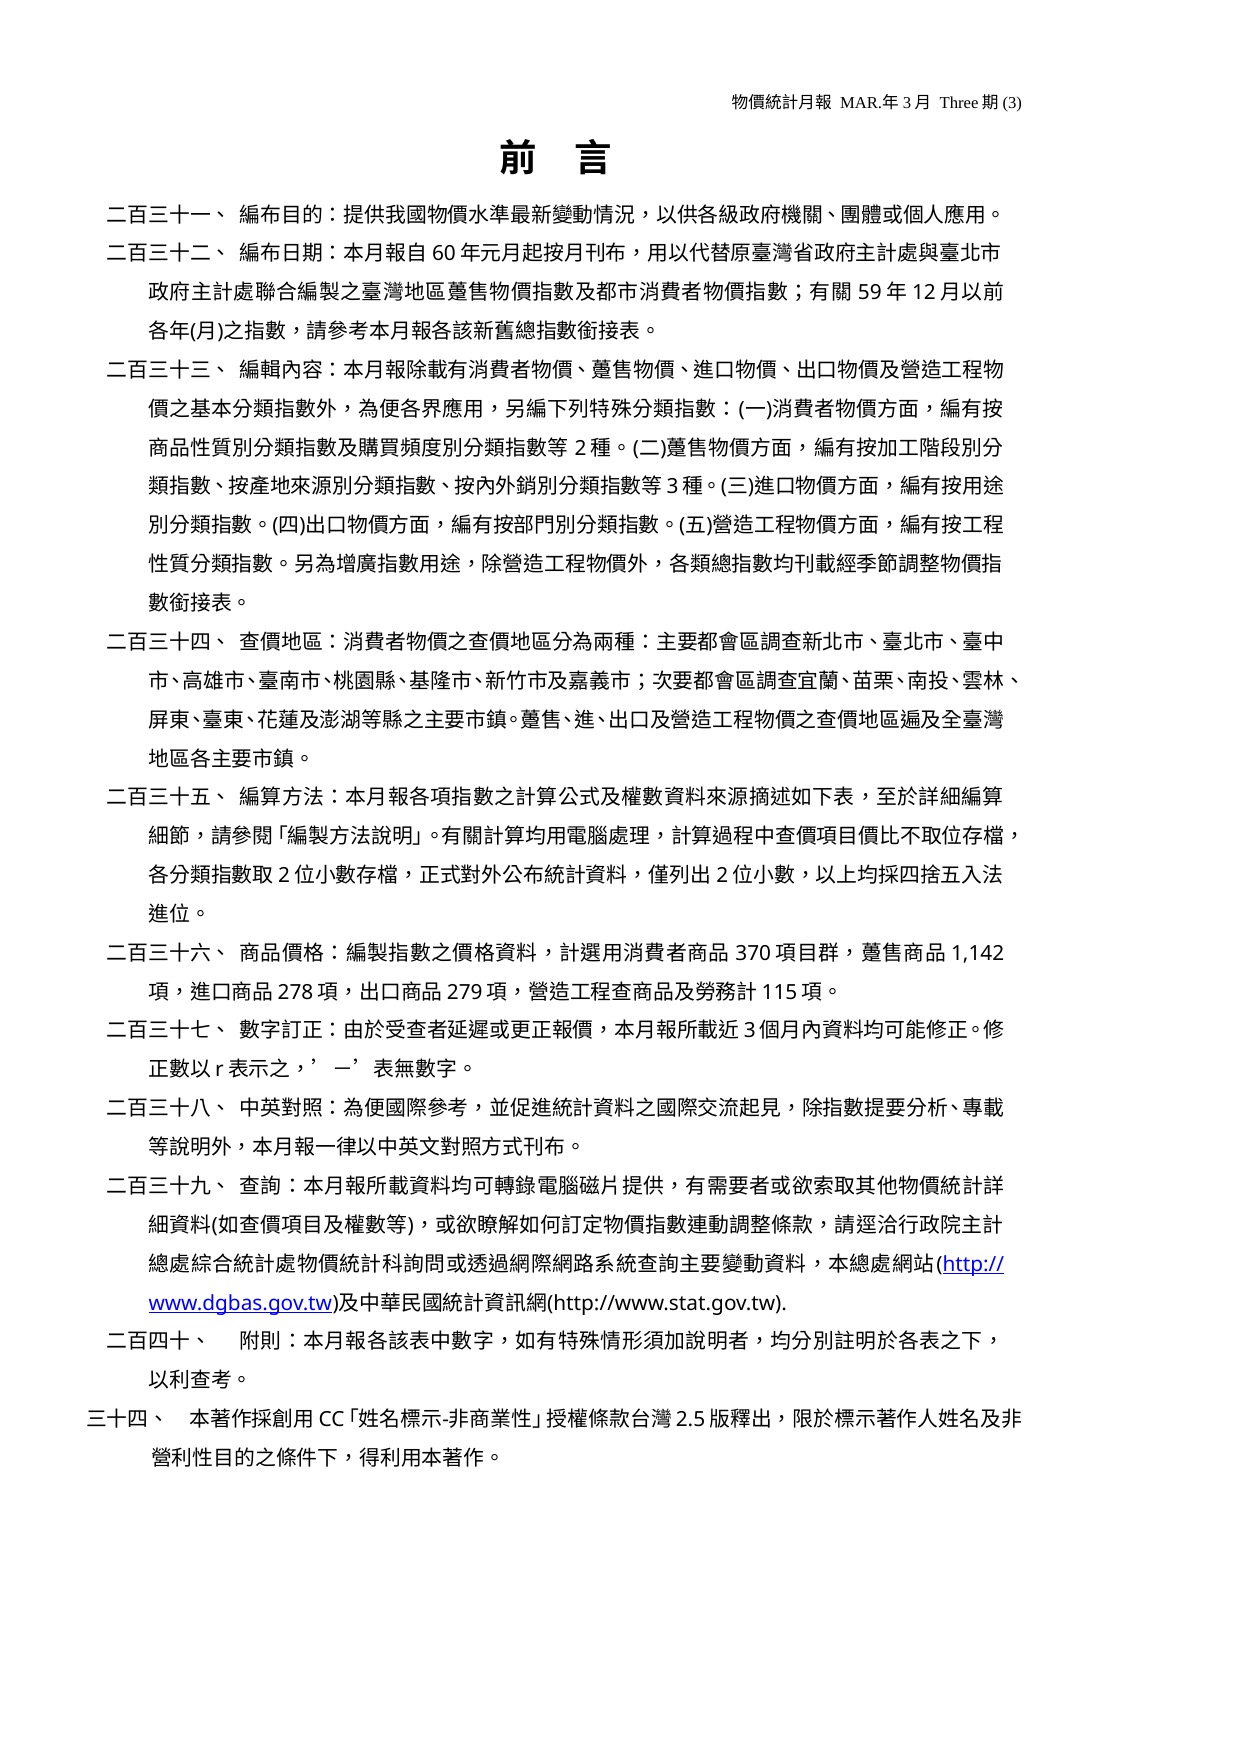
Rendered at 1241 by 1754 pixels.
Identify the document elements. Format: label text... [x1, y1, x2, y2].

list 中英對照：為便國際參考，並促進統計資料之國際交流起見，除指數提要分析、專載等說明外，本月報一律以中英文對照方式刊布。 [106, 1087, 1004, 1165]
list 數字訂正：由於受查者延遲或更正報價，本月報所載近3個月內資料均可能修正。修正數以r表示之，’－’表無數字。 [106, 1009, 1004, 1087]
list 編算方法：本月報各項指數之計算公式及權數資料來源摘述如下表，至於詳細編算細節，請參閱「編製方法說明」。有關計算均用電腦處理，計算過程中查價項目價比不取位存檔，各分類指數取2位小數存檔，正式對外公布統計資料，僅列出2位小數，以上均採四捨五入法進位。 [106, 776, 1004, 932]
list 本著作採創用CC「姓名標示-非商業性」授權條款台灣2.5版釋出，限於標示著作人姓名及非營利性目的之條件下，得利用本著作。 [86, 1398, 1022, 1476]
subtitle 前 言 [89, 116, 1022, 193]
list 查詢：本月報所載資料均可轉錄電腦磁片提供，有需要者或欲索取其他物價統計詳細資料(如查價項目及權數等)，或欲瞭解如何訂定物價指數連動調整條款，請逕洽行政院主計總處綜合統計處物價統計科詢問或透過網際網路系統查詢主要變動資料，本總處網站(http://www.dgbas.gov.tw)及中華民國統計資訊網(http://www.stat.gov.tw). [106, 1165, 1004, 1320]
list 編布日期：本月報自60年元月起按月刊布，用以代替原臺灣省政府主計處與臺北市政府主計處聯合編製之臺灣地區躉售物價指數及都市消費者物價指數；有關59年12月以前各年(月)之指數，請參考本月報各該新舊總指數銜接表。 [106, 232, 1004, 349]
list 編布目的：提供我國物價水準最新變動情況，以供各級政府機關、團體或個人應用。 [106, 193, 1004, 232]
list 附則：本月報各該表中數字，如有特殊情形須加說明者，均分別註明於各表之下，以利查考。 [106, 1320, 1004, 1398]
list 商品價格：編製指數之價格資料，計選用消費者商品370項目群，躉售商品1,142項，進口商品278項，出口商品279項，營造工程查商品及勞務計115項。 [106, 932, 1004, 1009]
list 編輯內容：本月報除載有消費者物價、躉售物價、進口物價、出口物價及營造工程物價之基本分類指數外，為便各界應用，另編下列特殊分類指數：(一)消費者物價方面，編有按商品性質別分類指數及購買頻度別分類指數等2種。(二)躉售物價方面，編有按加工階段別分類指數、按產地來源別分類指數、按內外銷別分類指數等3種。(三)進口物價方面，編有按用途別分類指數。(四)出口物價方面，編有按部門別分類指數。(五)營造工程物價方面，編有按工程性質分類指數。另為增廣指數用途，除營造工程物價外，各類總指數均刊載經季節調整物價指數銜接表。 [106, 349, 1004, 621]
list 查價地區：消費者物價之查價地區分為兩種：主要都會區調查新北市、臺北市、臺中市、高雄市、臺南市、桃園縣、基隆市、新竹市及嘉義市；次要都會區調查宜蘭、苗栗、南投、雲林、屏東、臺東、花蓮及澎湖等縣之主要市鎮。躉售、進、出口及營造工程物價之查價地區遍及全臺灣地區各主要市鎮。 [106, 621, 1004, 776]
